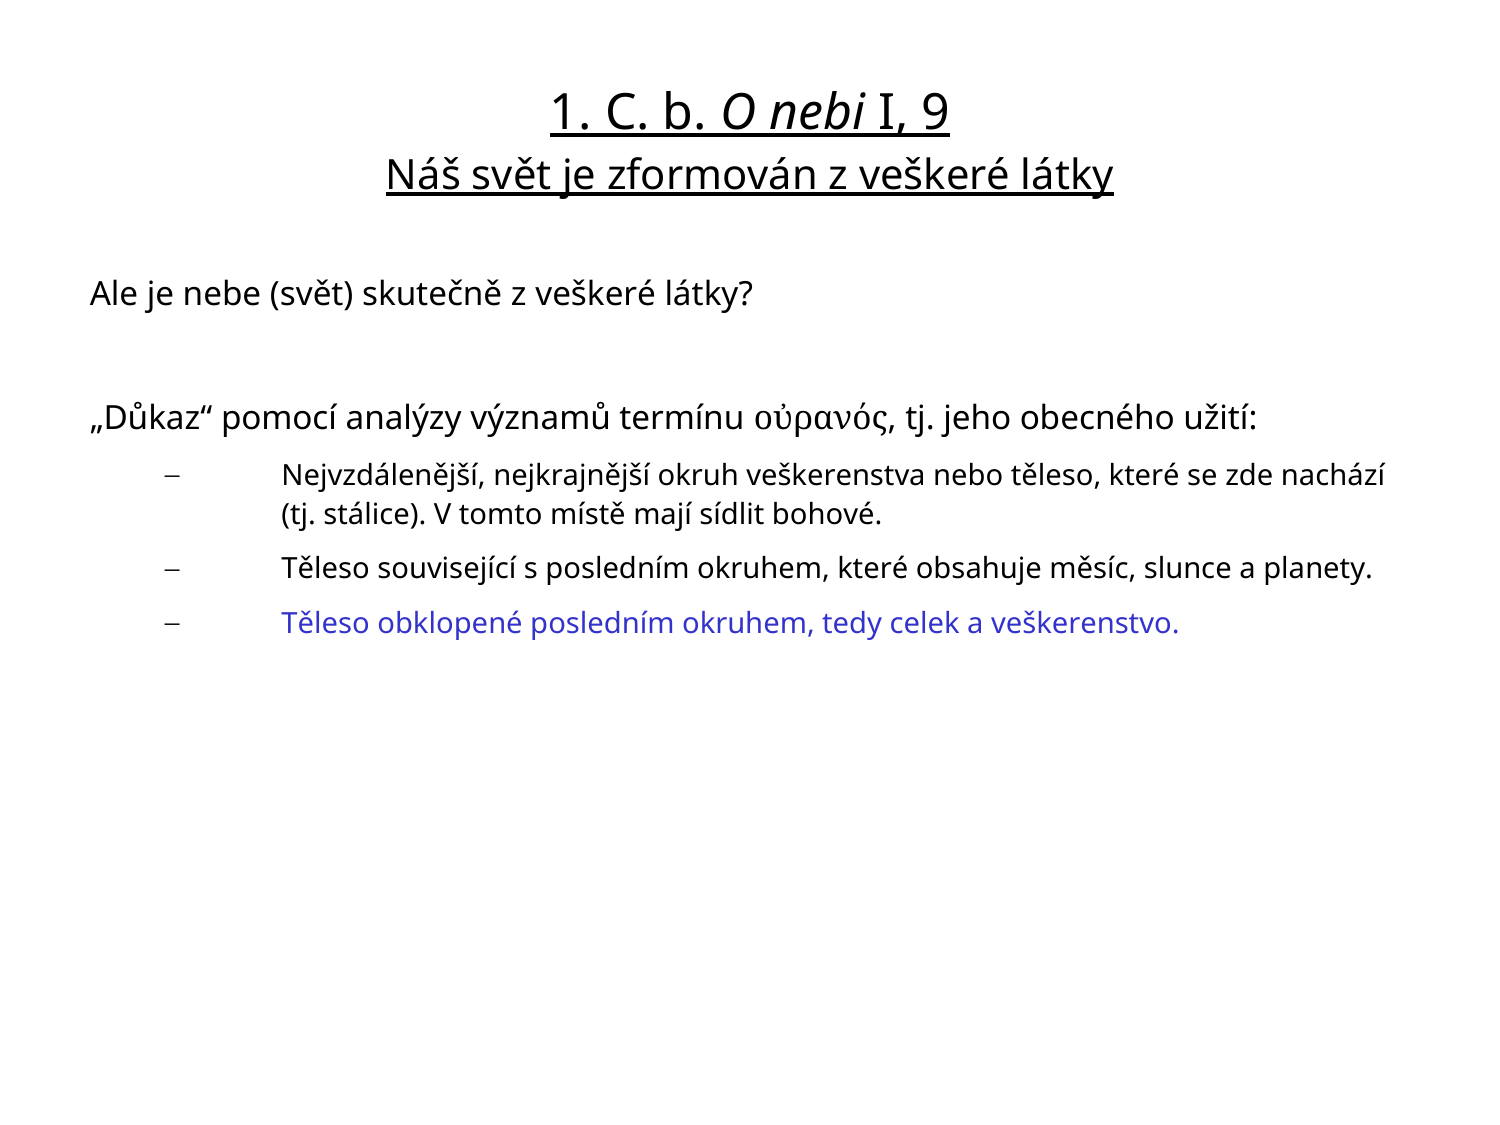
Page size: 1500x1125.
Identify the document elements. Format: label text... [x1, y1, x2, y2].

title 1. C. b. O nebi I, 9 Náš svět je zformován z veškeré látky [75, 45, 1426, 233]
list Ale je nebe (svět) skutečně z veškeré látky? „Důkaz“ pomocí analýzy významů termínu οὐρανός, tj. jeho obecného užití: Nejvzdálenější, nejkrajnější okruh veškerenstva nebo těleso, které se zde nachází (tj. stálice). V tomto místě mají sídlit bohové. Těleso související s posledním okruhem, které obsahuje měsíc, slunce a planety. Těleso obklopené posledním okruhem, tedy celek a veškerenstvo. [75, 262, 1426, 1035]
